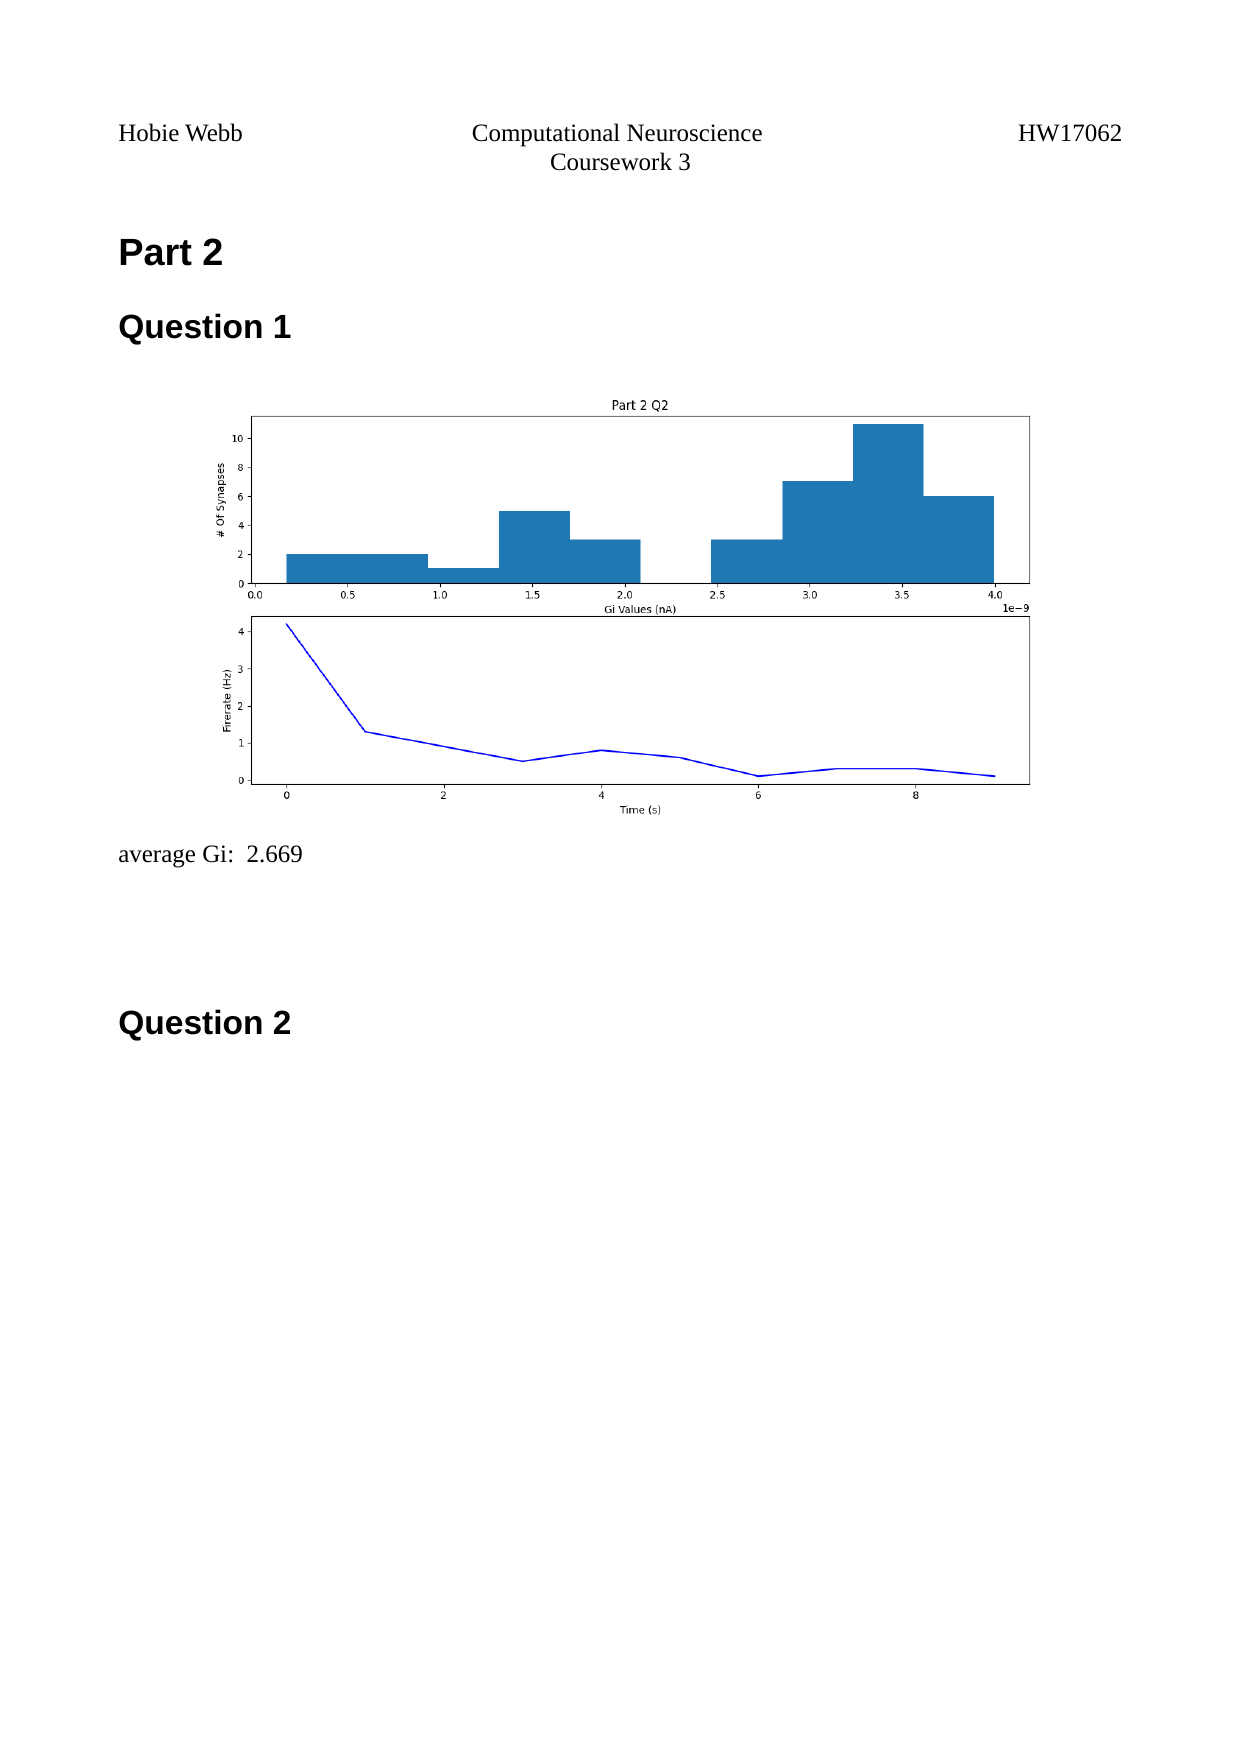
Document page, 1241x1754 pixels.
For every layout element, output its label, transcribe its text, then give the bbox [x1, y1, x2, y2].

subtitle Question 2 [118, 1003, 605, 1042]
subtitle Part 2 [118, 230, 605, 274]
picture [125, 358, 1130, 836]
subtitle Question 1 [118, 307, 605, 346]
text average Gi: 2.669 [118, 358, 605, 868]
